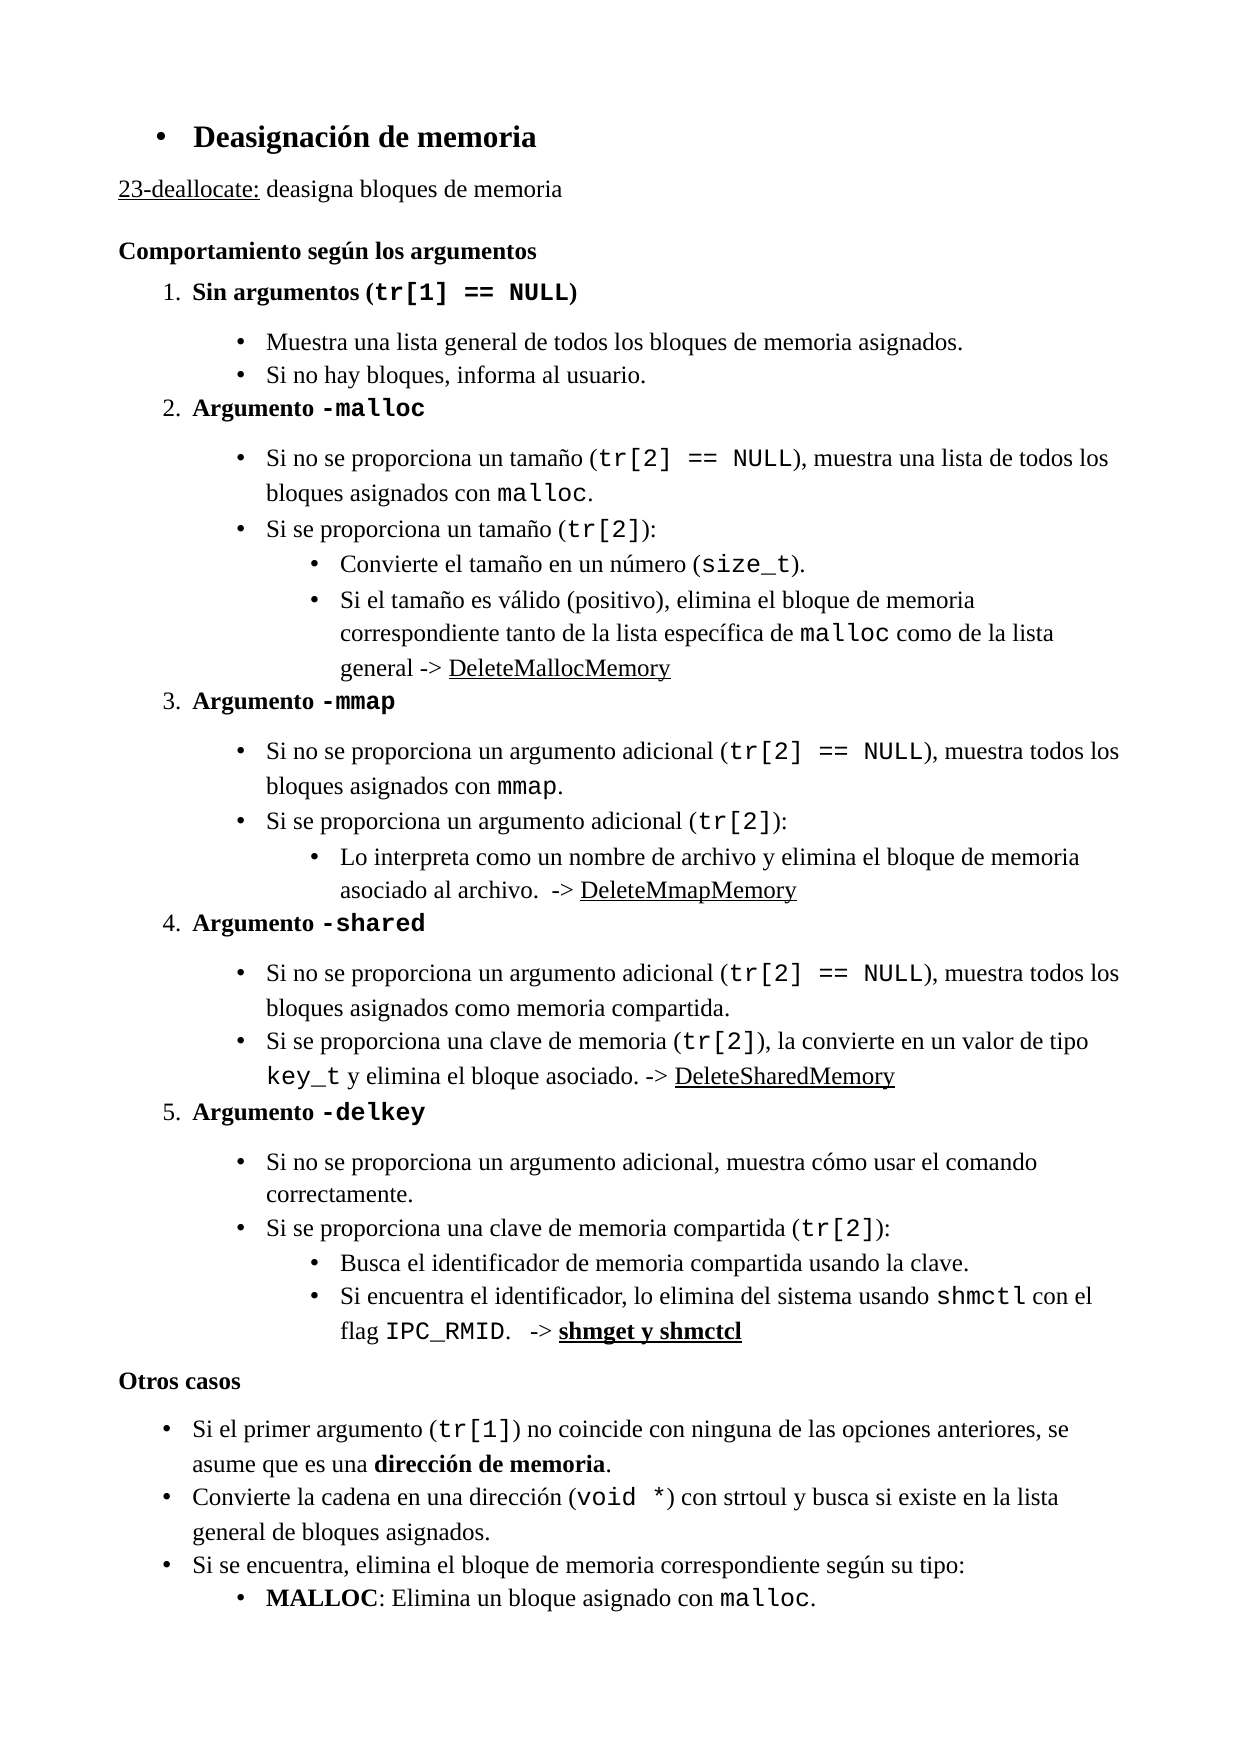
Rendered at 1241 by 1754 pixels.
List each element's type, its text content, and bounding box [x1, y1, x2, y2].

list Si no se proporciona un argumento adicional, muestra cómo usar el comando correctamente. [236, 1147, 1122, 1208]
list Convierte la cadena en una dirección (void *) con strtoul y busca si existe en la lista general de bloques asignados. [162, 1482, 1122, 1546]
list Argumento -delkey [162, 1097, 1122, 1127]
list Busca el identificador de memoria compartida usando la clave. [310, 1248, 1122, 1277]
list Si el primer argumento (tr[1]) no coincide con ninguna de las opciones anteriores, se asume que es una dirección de memoria. [162, 1414, 1122, 1478]
list Si se proporciona una clave de memoria (tr[2]), la convierte en un valor de tipo key_t y elimina el bloque asociado. -> DeleteSharedMemory [236, 1026, 1122, 1092]
list MALLOC: Elimina un bloque asignado con malloc. [236, 1583, 1122, 1614]
text Otros casos [118, 1366, 1122, 1395]
list Si no se proporciona un argumento adicional (tr[2] == NULL), muestra todos los bloques asignados con mmap. [236, 736, 1122, 802]
list Convierte el tamaño en un número (size_t). [310, 549, 1122, 580]
list Sin argumentos (tr[1] == NULL) [162, 277, 1122, 308]
list Si encuentra el identificador, lo elimina del sistema usando shmctl con el flag IPC_RMID. -> shmget y shmctcl [310, 1281, 1122, 1347]
list Si no se proporciona un argumento adicional (tr[2] == NULL), muestra todos los bloques asignados como memoria compartida. [236, 958, 1122, 1022]
list Argumento -mmap [162, 686, 1122, 717]
list Si se proporciona una clave de memoria compartida (tr[2]): [236, 1213, 1122, 1243]
list Si se encuentra, elimina el bloque de memoria correspondiente según su tipo: [162, 1550, 1122, 1579]
list Muestra una lista general de todos los bloques de memoria asignados. [236, 327, 1122, 356]
list Si se proporciona un argumento adicional (tr[2]): [236, 806, 1122, 837]
list Si no se proporciona un tamaño (tr[2] == NULL), muestra una lista de todos los bloques asignados con malloc. [236, 443, 1122, 509]
text 23-deallocate: deasigna bloques de memoria [118, 174, 1122, 203]
list Argumento -malloc [162, 393, 1122, 424]
list Lo interpreta como un nombre de archivo y elimina el bloque de memoria asociado al archivo. -> DeleteMmapMemory [310, 842, 1122, 904]
list Si se proporciona un tamaño (tr[2]): [236, 514, 1122, 545]
list Argumento -shared [162, 908, 1122, 939]
list Si el tamaño es válido (positivo), elimina el bloque de memoria correspondiente tanto de la lista específica de malloc como de la lista general -> DeleteMallocMemory [310, 585, 1122, 682]
list Si no hay bloques, informa al usuario. [236, 360, 1122, 389]
subtitle Comportamiento según los argumentos [118, 236, 1122, 265]
list Deasignación de memoria [156, 118, 1122, 154]
